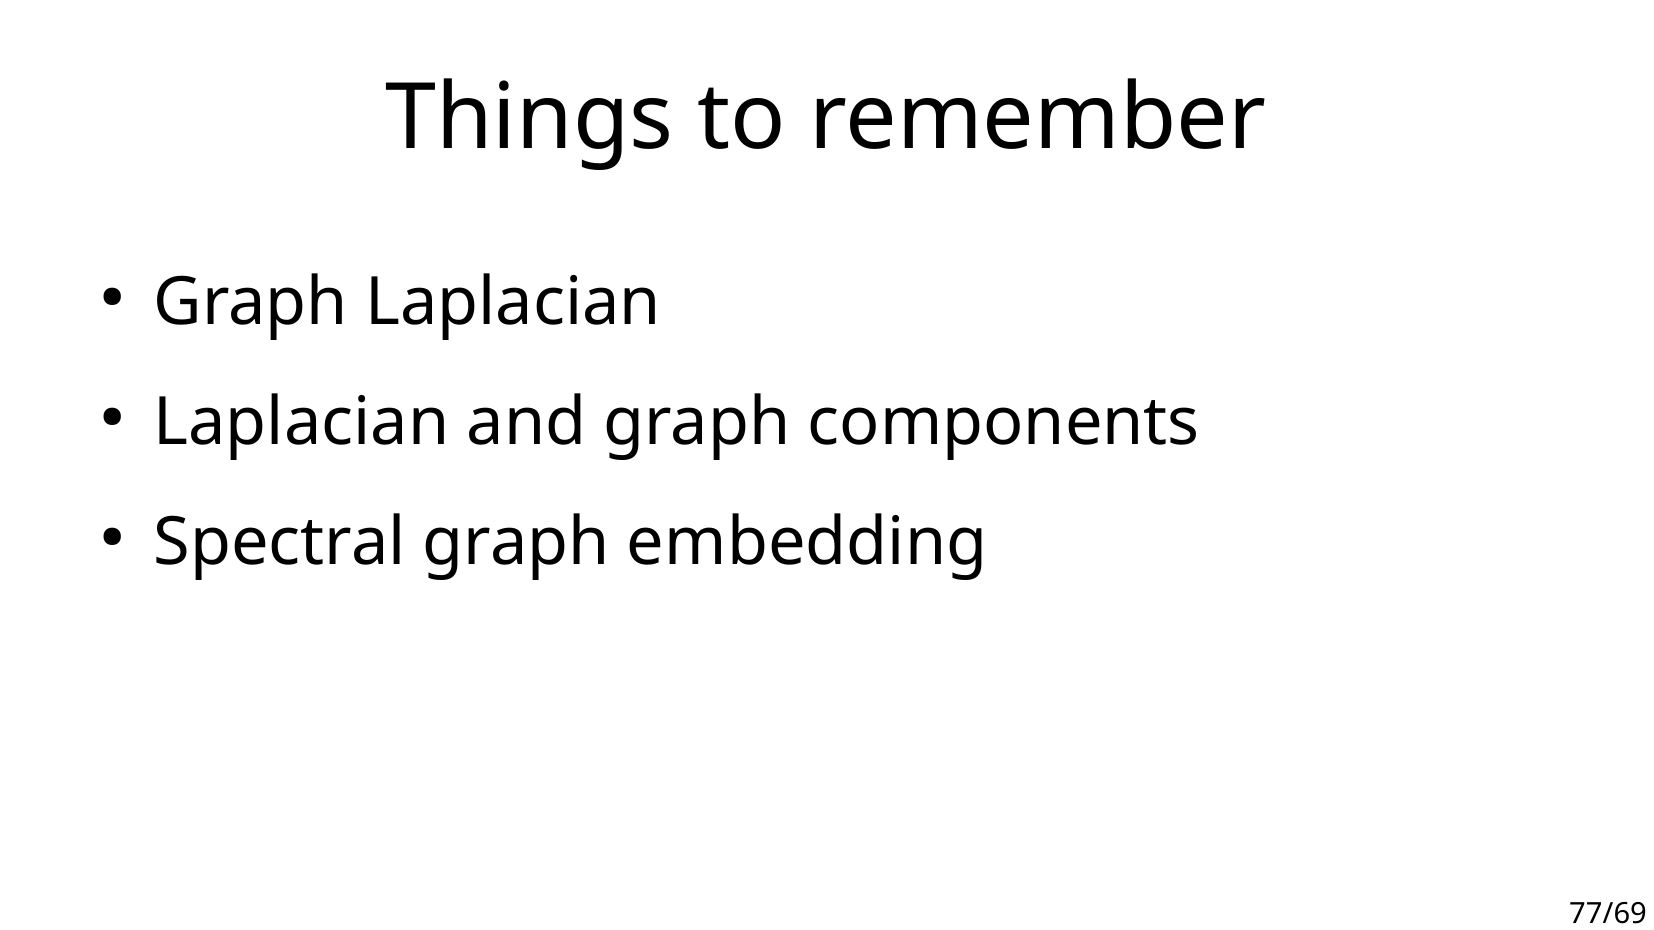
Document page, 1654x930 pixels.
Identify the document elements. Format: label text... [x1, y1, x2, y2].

title Things to remember [82, 1, 1571, 225]
list Graph Laplacian Laplacian and graph components Spectral graph embedding [82, 252, 1571, 793]
